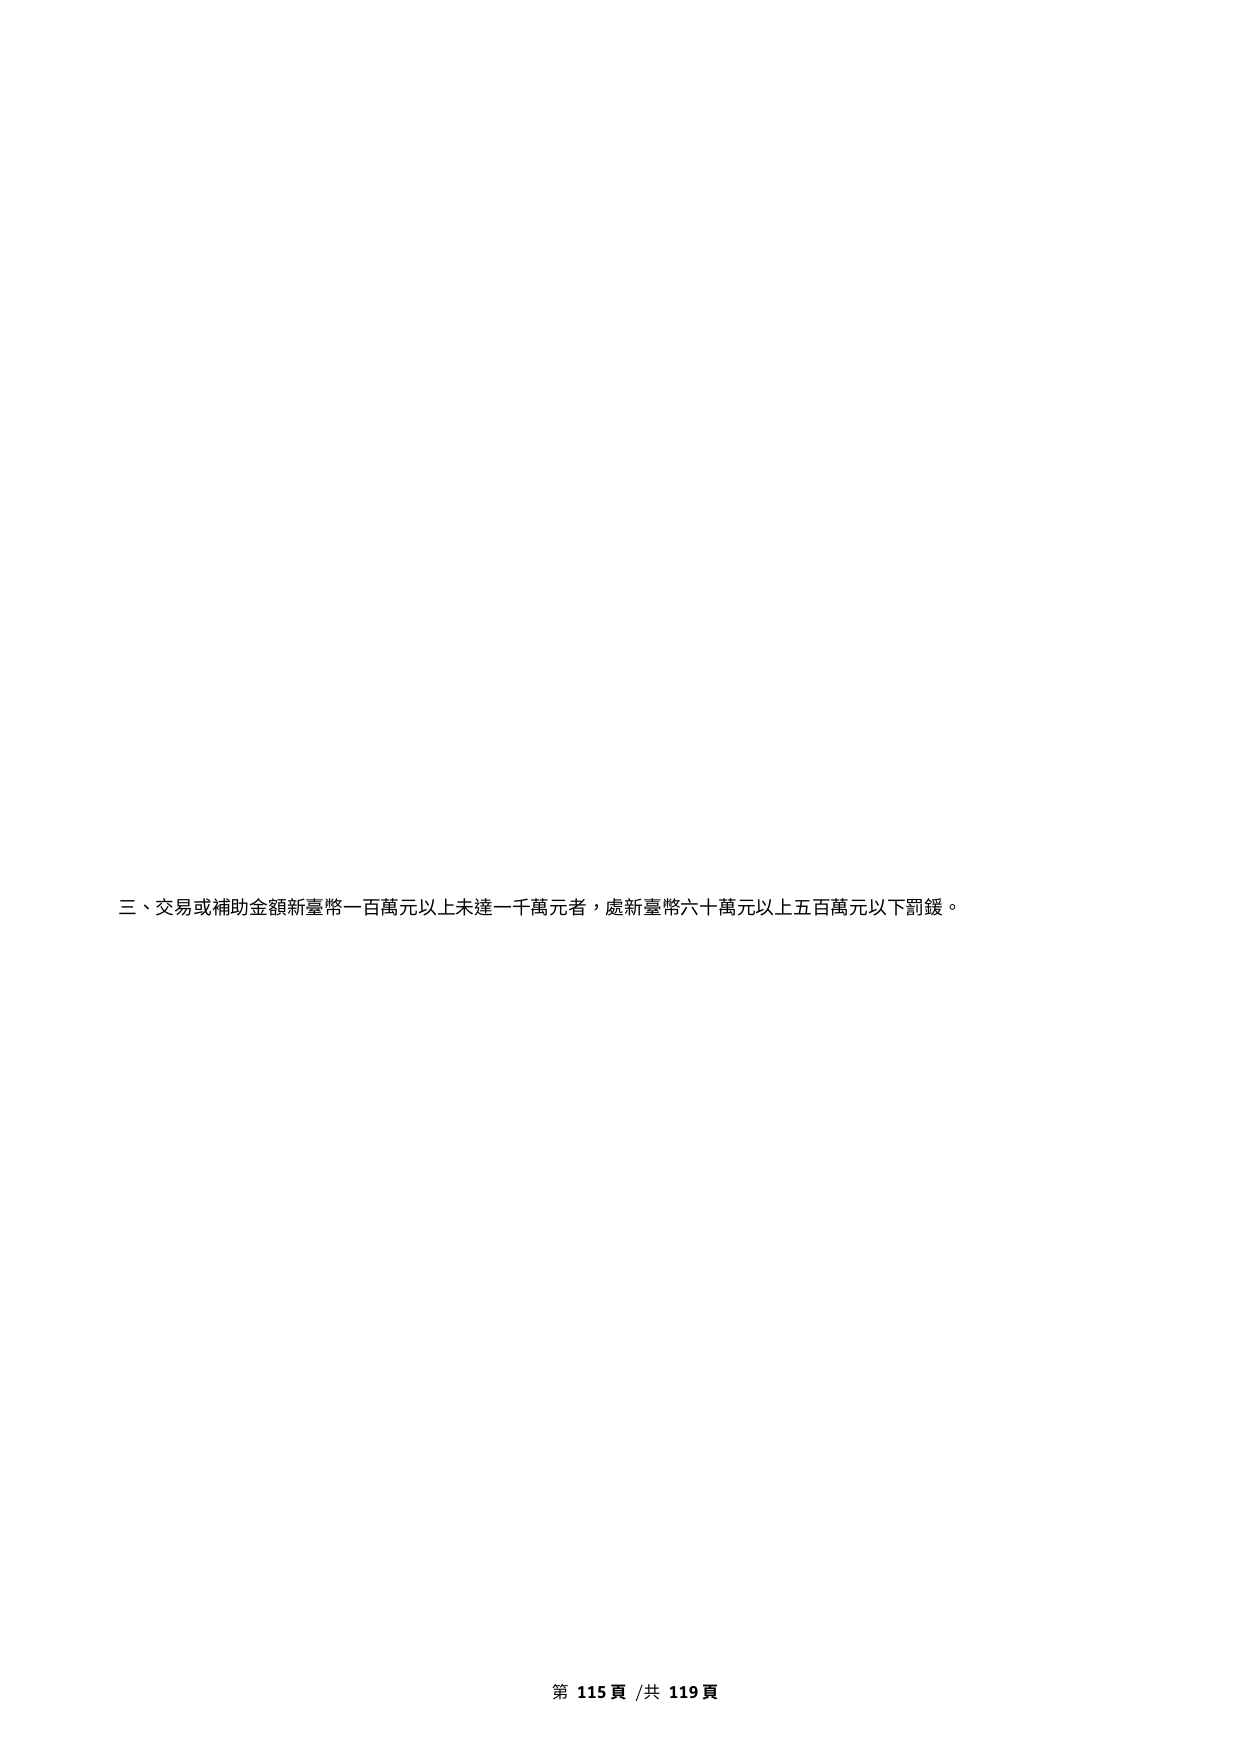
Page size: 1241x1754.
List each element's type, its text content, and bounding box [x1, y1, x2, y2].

text 三、交易或補助金額新臺幣一百萬元以上未達一千萬元者，處新臺幣六十萬元以上五百萬元以下罰鍰。 [118, 865, 1152, 927]
